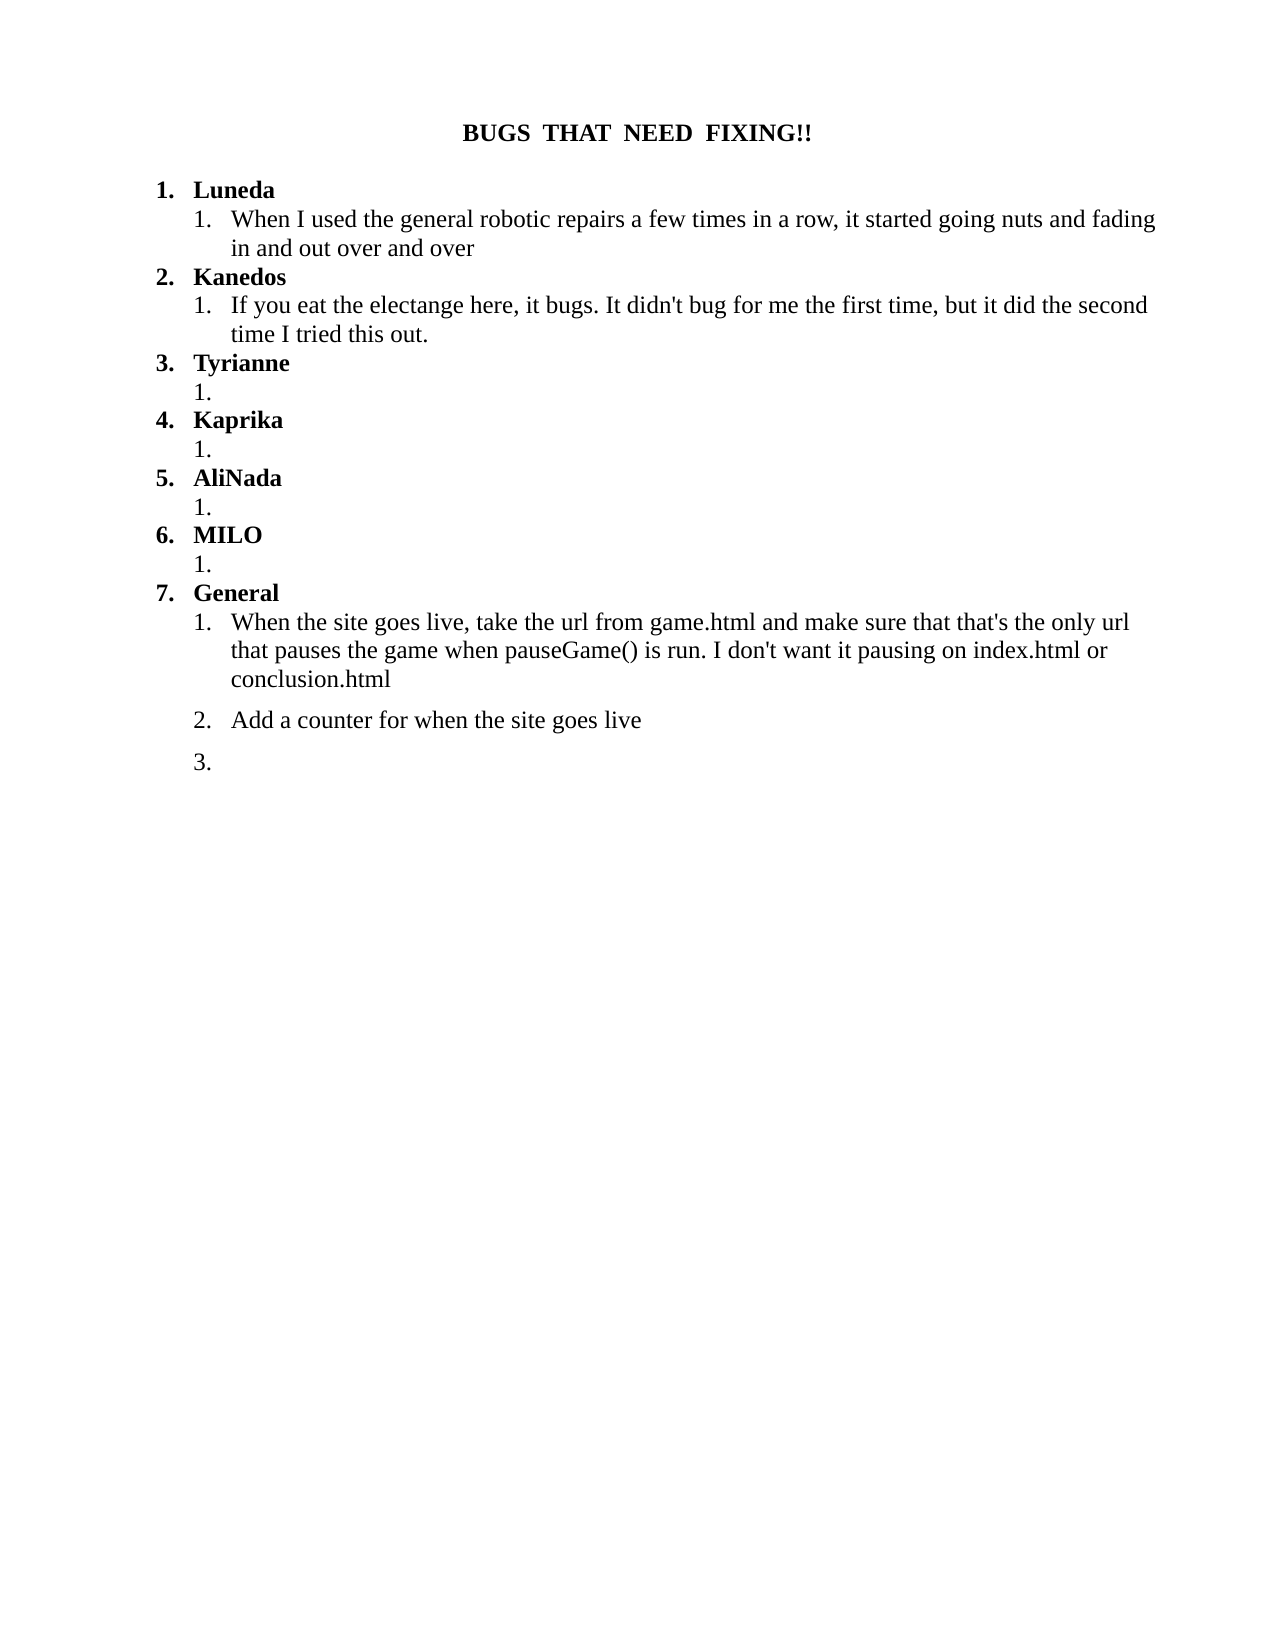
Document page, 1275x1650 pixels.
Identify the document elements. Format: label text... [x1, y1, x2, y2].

list Luneda [156, 176, 1157, 204]
list MILO [156, 521, 1157, 549]
list Kanedos [156, 262, 1157, 291]
list When I used the general robotic repairs a few times in a row, it started going nuts and fading in and out over and over [193, 204, 1157, 262]
list Add a counter for when the site goes live [193, 706, 1157, 734]
list Tyrianne [156, 348, 1157, 377]
list AliNada [156, 463, 1157, 492]
list Kaprika [156, 406, 1157, 434]
list General [156, 578, 1157, 607]
list When the site goes live, take the url from game.html and make sure that that's the only url that pauses the game when pauseGame() is run. I don't want it pausing on index.html or conclusion.html [193, 607, 1157, 693]
text BUGS THAT NEED FIXING!! [118, 118, 1157, 147]
list If you eat the electange here, it bugs. It didn't bug for me the first time, but it did the second time I tried this out. [193, 291, 1157, 348]
